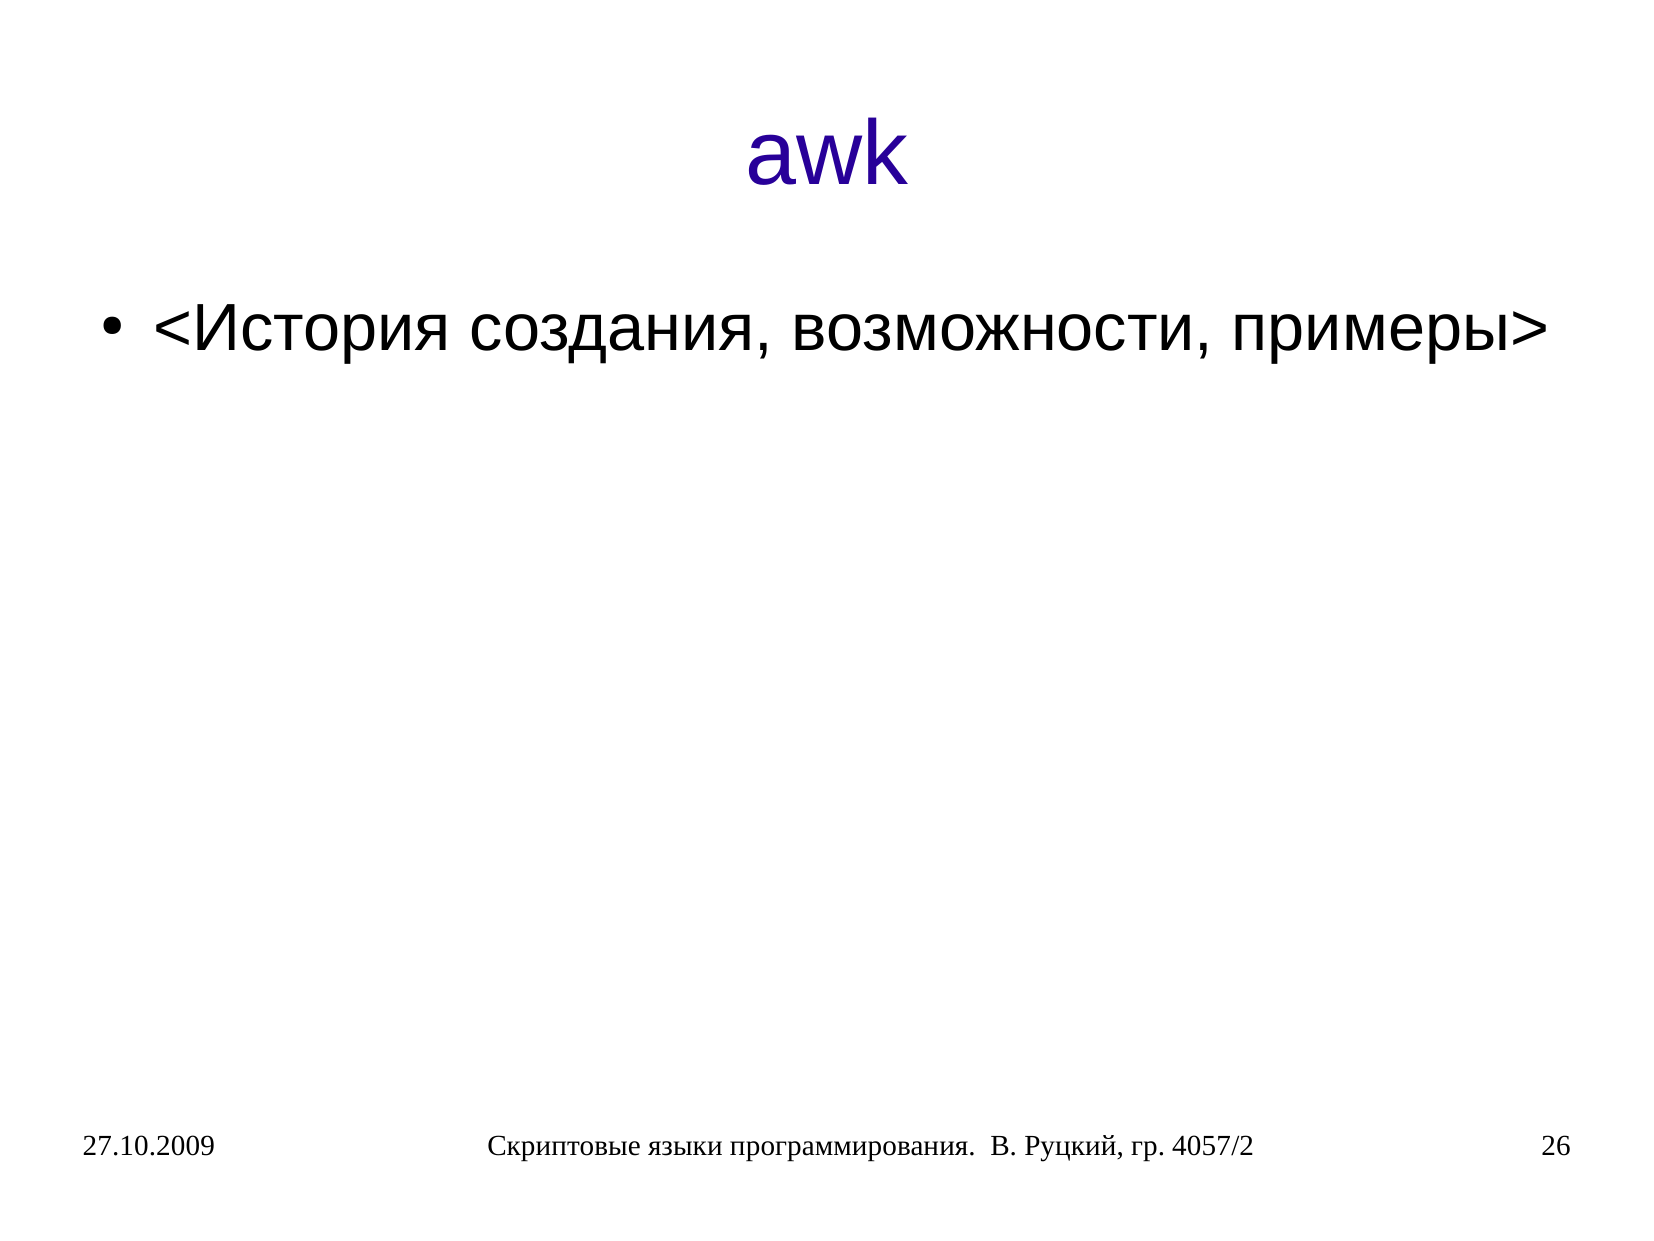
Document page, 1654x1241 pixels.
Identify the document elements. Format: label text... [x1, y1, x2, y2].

list <История создания, возможности, примеры> [82, 290, 1571, 1109]
title awk [82, 49, 1571, 257]
